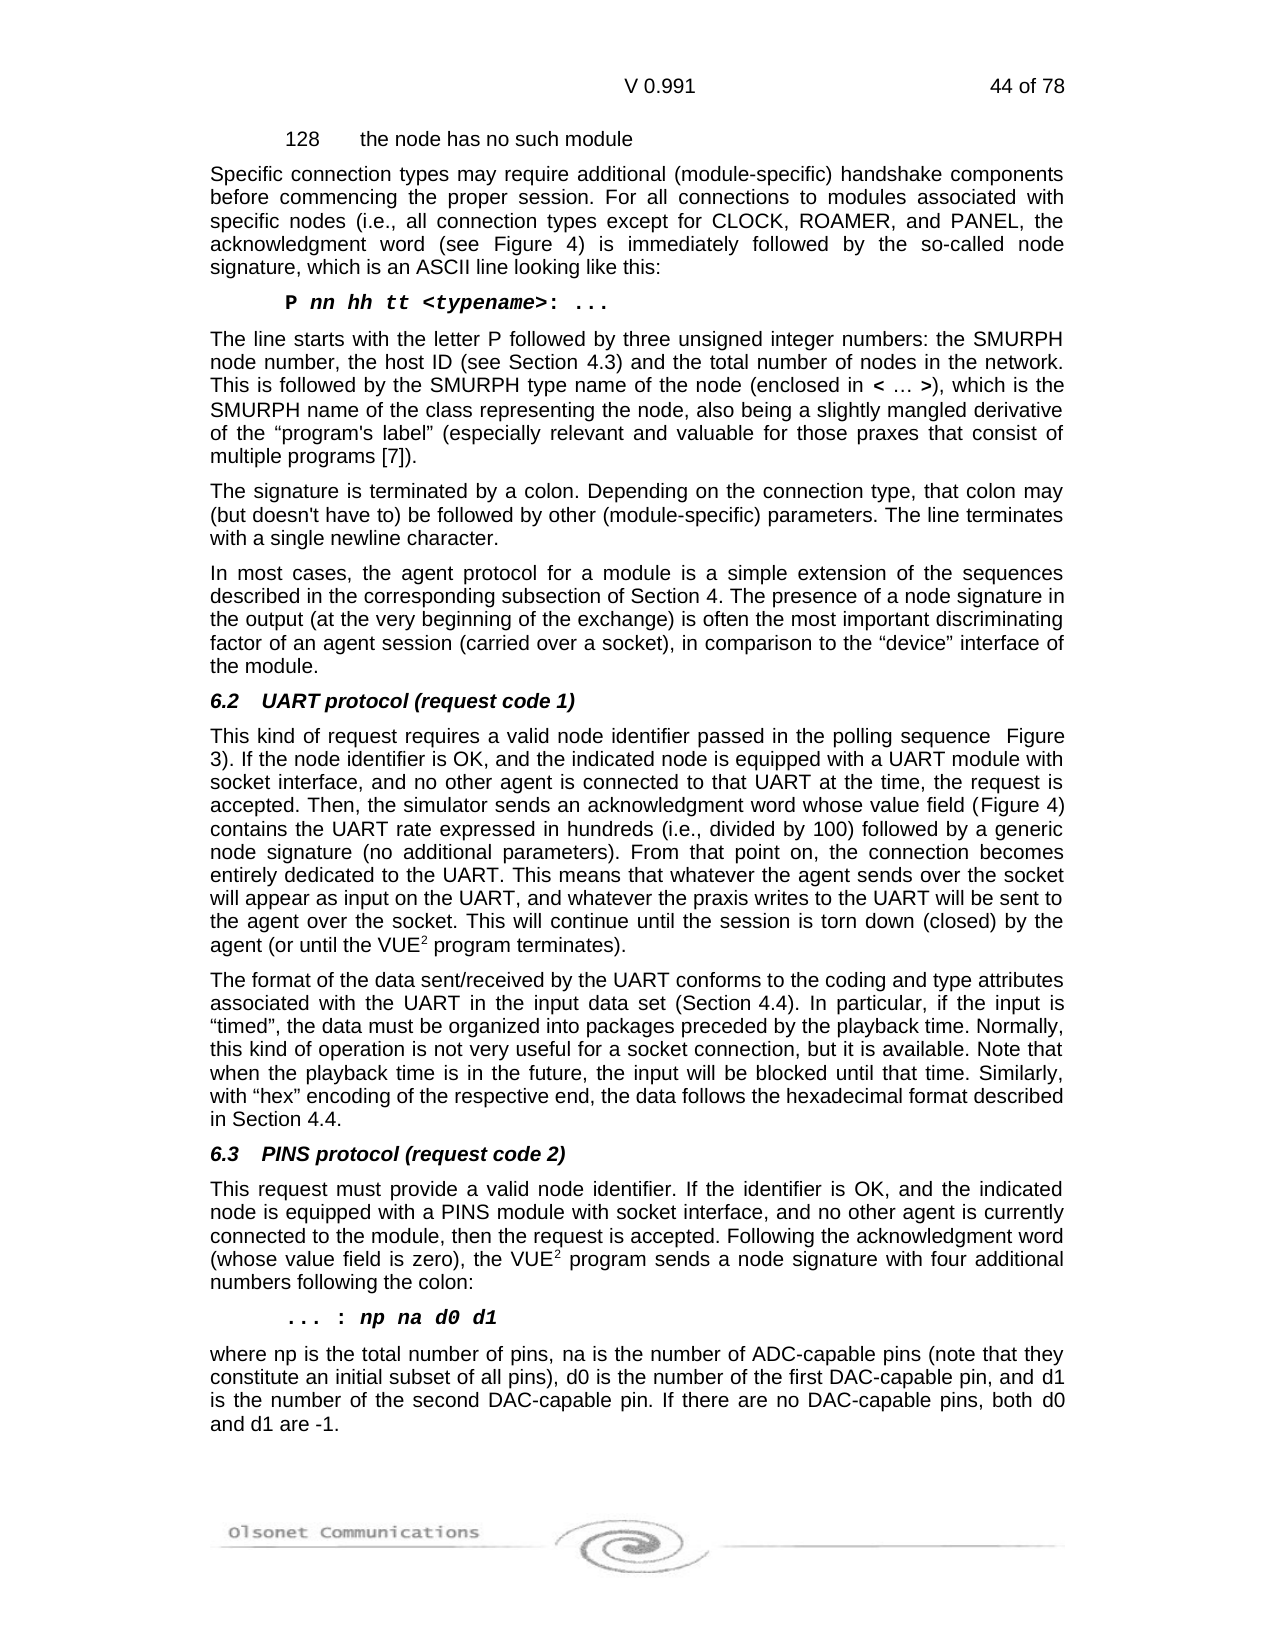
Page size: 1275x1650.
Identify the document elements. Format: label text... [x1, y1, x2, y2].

text In most cases, the agent protocol for a module is a simple extension of the sequences described in the corresponding subsection of Section 4. The presence of a node signature in the output (at the very beginning of the exchange) is often the most important discriminating factor of an agent session (carried over a socket), in comparison to the “device” interface of the module. [210, 561, 1065, 677]
subtitle UART protocol (request code 1) [210, 689, 1065, 712]
text The format of the data sent/received by the UART conforms to the coding and type attributes associated with the UART in the input data set (Section 4.4). In particular, if the input is “timed”, the data must be organized into packages preceded by the playback time. Normally, this kind of operation is not very useful for a socket connection, but it is available. Note that when the playback time is in the future, the input will be blocked until that time. Similarly, with “hex” encoding of the respective end, the data follows the hexadecimal format described in Section 4.4. [210, 968, 1065, 1131]
text where np is the total number of pins, na is the number of ADC-capable pins (note that they constitute an initial subset of all pins), d0 is the number of the first DAC-capable pin, and d1 is the number of the second DAC-capable pin. If there are no DAC-capable pins, both d0 and d1 are -1. [210, 1342, 1065, 1435]
text This request must provide a valid node identifier. If the identifier is OK, and the indicated node is equipped with a PINS module with socket interface, and no other agent is currently connected to the module, then the request is accepted. Following the acknowledgment word (whose value field is zero), the VUE2 program sends a node signature with four additional numbers following the colon: [210, 1178, 1065, 1294]
text Specific connection types may require additional (module-specific) handshake components before commencing the proper session. For all connections to modules associated with specific nodes (i.e., all connection types except for CLOCK, ROAMER, and PANEL, the acknowledgment word (see Figure 4) is immediately followed by the so-called node signature, which is an ASCII line looking like this: [210, 163, 1065, 279]
text ... : np na d0 d1 [210, 1306, 1065, 1331]
picture [210, 1504, 1065, 1596]
subtitle PINS protocol (request code 2) [210, 1143, 1065, 1166]
text The signature is terminated by a colon. Depending on the connection type, that colon may (but doesn't have to) be followed by other (module-specific) parameters. The line terminates with a single newline character. [210, 480, 1065, 549]
text The line starts with the letter P followed by three unsigned integer numbers: the SMURPH node number, the host ID (see Section 4.3) and the total number of nodes in the network. This is followed by the SMURPH type name of the node (enclosed in < … >), which is the SMURPH name of the class representing the node, also being a slightly mangled derivative of the “program's label” (especially relevant and valuable for those praxes that consist of multiple programs [7]). [210, 327, 1065, 468]
text P nn hh tt <typename>: ... [210, 291, 1065, 316]
text 128 the node has no such module [285, 128, 1065, 151]
text This kind of request requires a valid node identifier passed in the polling sequence Figure 3). If the node identifier is OK, and the indicated node is equipped with a UART module with socket interface, and no other agent is connected to that UART at the time, the request is accepted. Then, the simulator sends an acknowledgment word whose value field (Figure 4) contains the UART rate expressed in hundreds (i.e., divided by 100) followed by a generic node signature (no additional parameters). From that point on, the connection becomes entirely dedicated to the UART. This means that whatever the agent sends over the socket will appear as input on the UART, and whatever the praxis writes to the UART will be sent to the agent over the socket. This will continue until the session is torn down (closed) by the agent (or until the VUE2 program terminates). [210, 724, 1065, 957]
